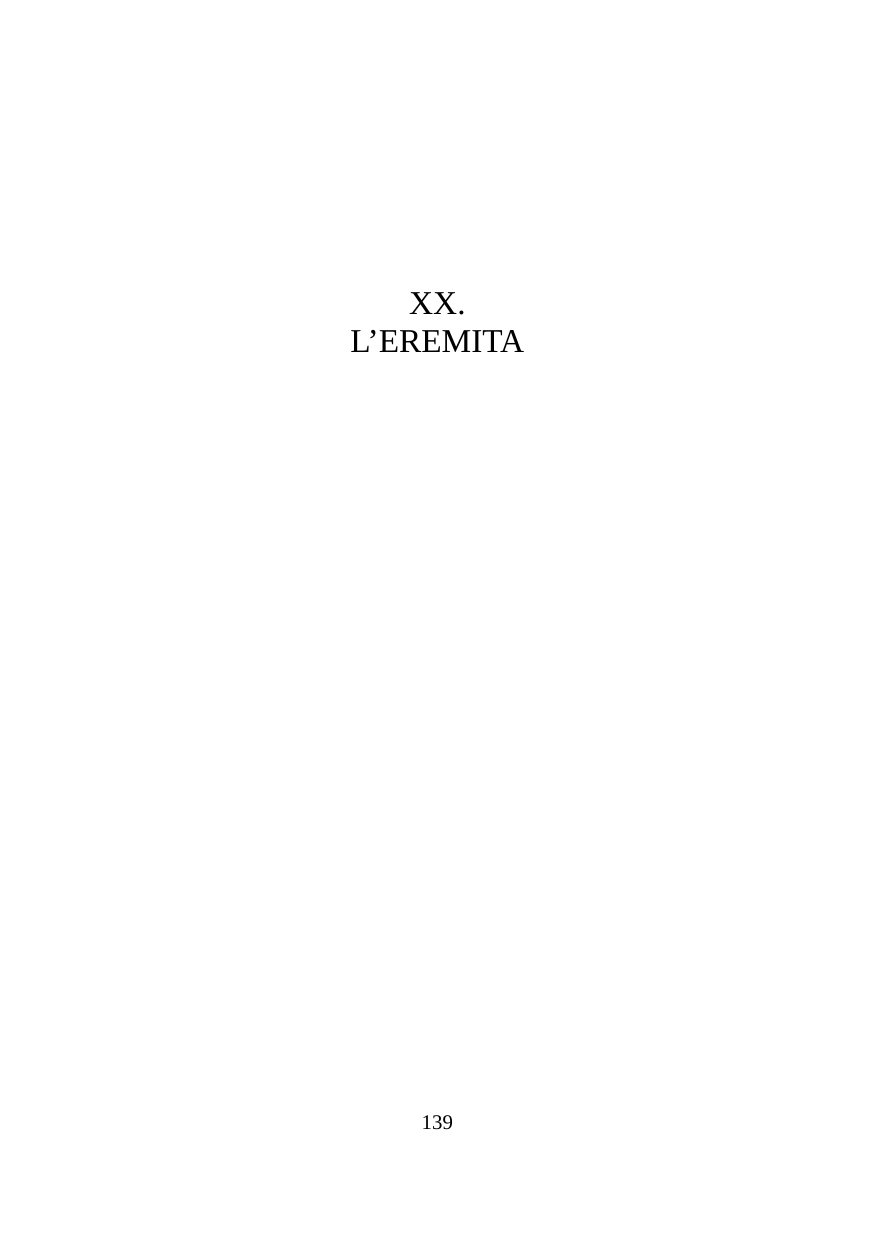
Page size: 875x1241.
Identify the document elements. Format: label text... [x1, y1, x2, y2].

subtitle XX. L’EREMITA [106, 283, 768, 360]
